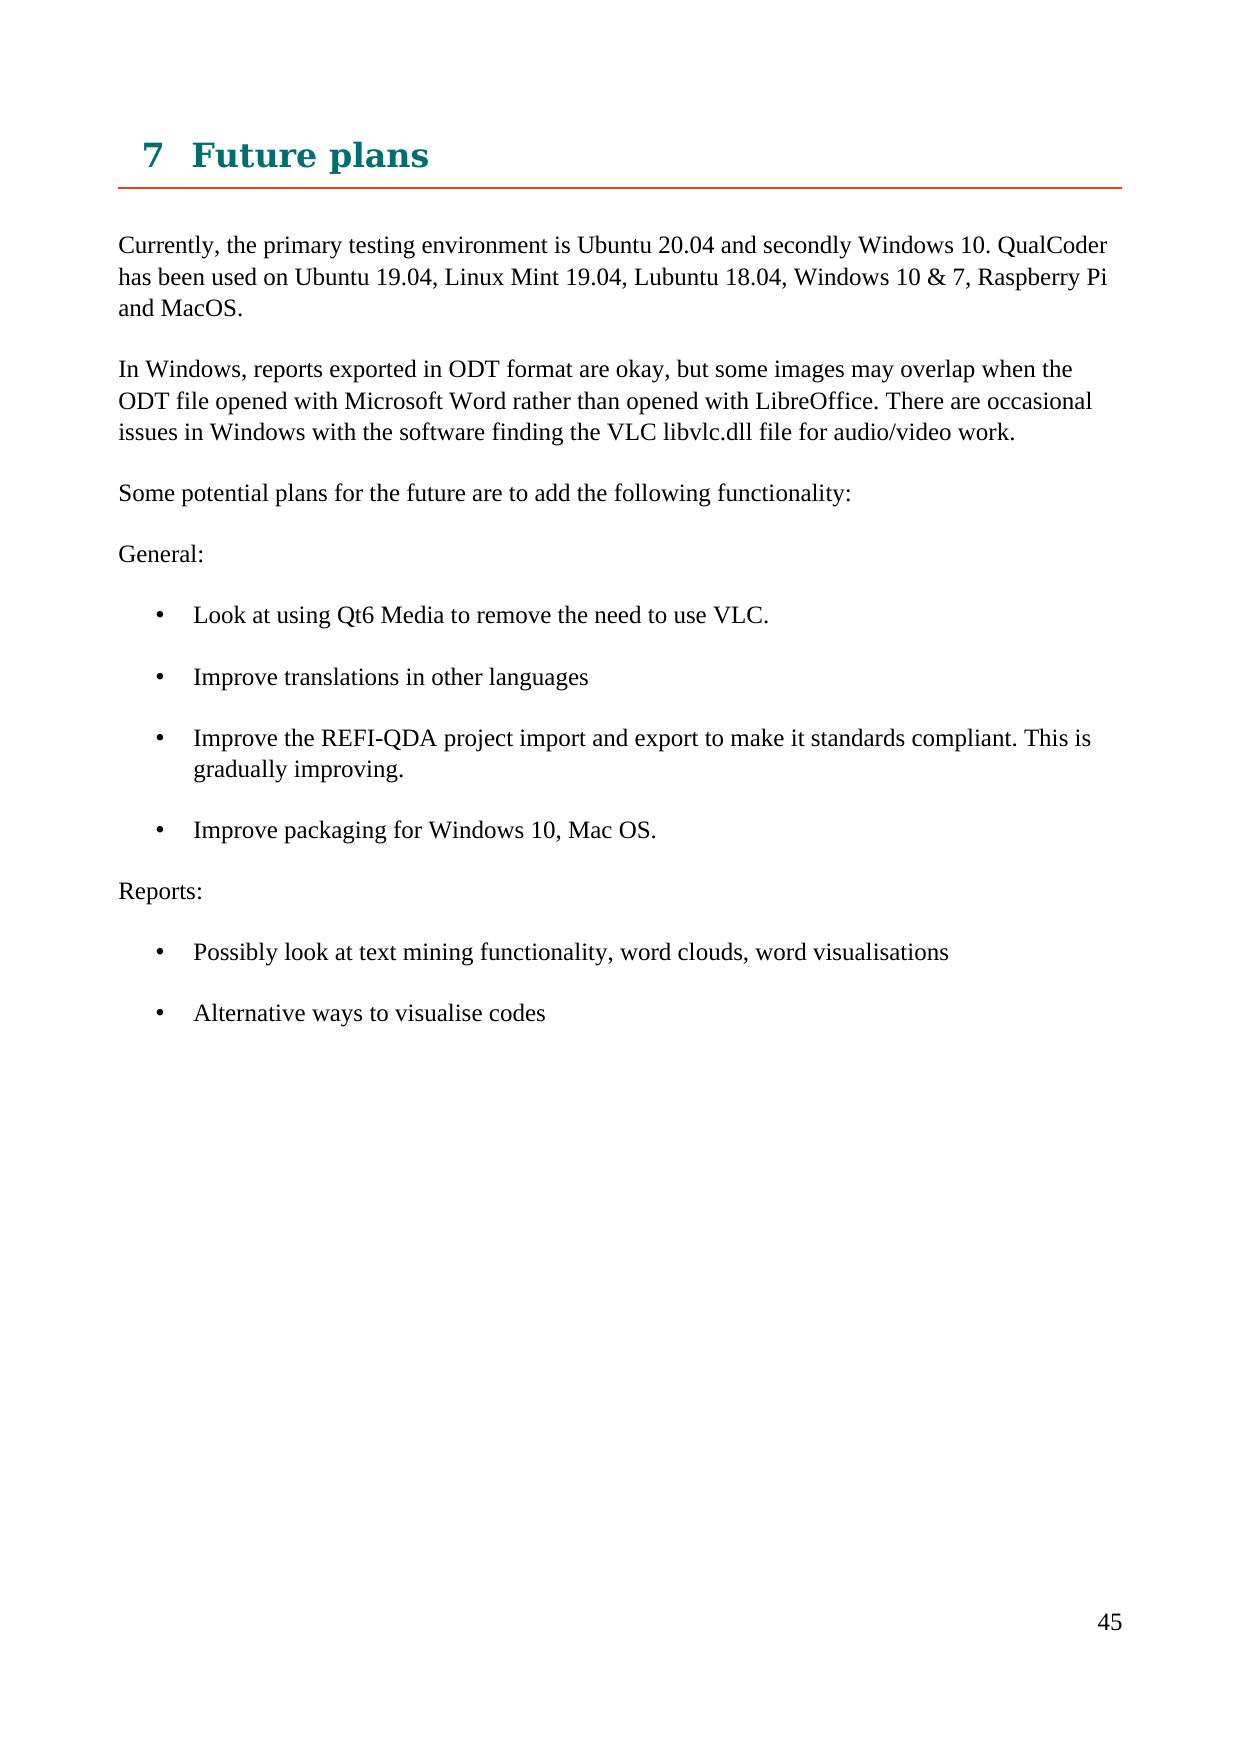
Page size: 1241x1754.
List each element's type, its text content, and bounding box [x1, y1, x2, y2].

subtitle Future plans [118, 124, 1122, 187]
text Reports: [118, 876, 1122, 905]
list Alternative ways to visualise codes [156, 998, 1122, 1027]
list Improve translations in other languages [156, 662, 1122, 690]
list Improve packaging for Windows 10, Mac OS. [156, 815, 1122, 844]
text In Windows, reports exported in ODT format are okay, but some images may overlap when the ODT file opened with Microsoft Word rather than opened with LibreOffice. There are occasional issues in Windows with the software finding the VLC libvlc.dll file for audio/video work. [118, 354, 1122, 446]
text General: [118, 539, 1122, 568]
list Improve the REFI-QDA project import and export to make it standards compliant. This is gradually improving. [156, 723, 1122, 783]
text Currently, the primary testing environment is Ubuntu 20.04 and secondly Windows 10. QualCoder has been used on Ubuntu 19.04, Linux Mint 19.04, Lubuntu 18.04, Windows 10 & 7, Raspberry Pi and MacOS. [118, 230, 1122, 322]
list Possibly look at text mining functionality, word clouds, word visualisations [156, 937, 1122, 966]
list Look at using Qt6 Media to remove the need to use VLC. [156, 601, 1122, 629]
text Some potential plans for the future are to add the following functionality: [118, 478, 1122, 507]
